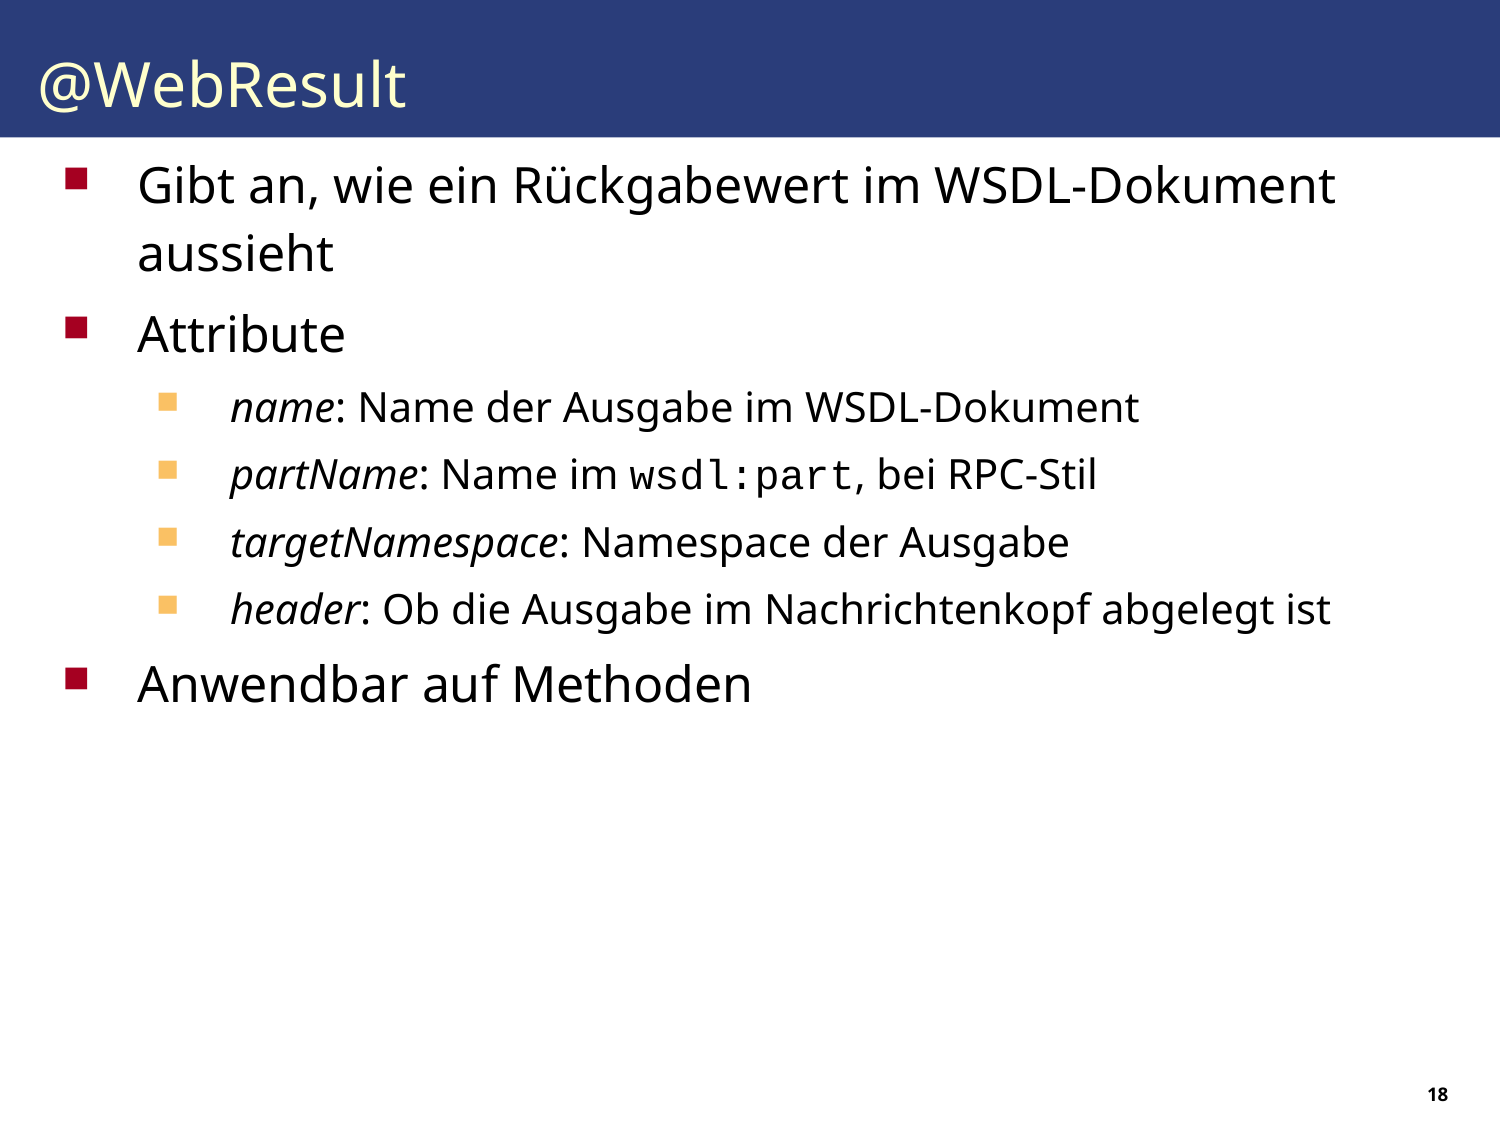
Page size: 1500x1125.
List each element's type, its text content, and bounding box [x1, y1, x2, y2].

list Gibt an, wie ein Rückgabewert im WSDL-Dokument aussieht Attribute name: Name der Ausgabe im WSDL-Dokument partName: Name im wsdl:part, bei RPC-Stil targetNamespace: Namespace der Ausgabe header: Ob die Ausgabe im Nachrichtenkopf abgelegt ist Anwendbar auf Methoden [62, 166, 1449, 1072]
text_box @WebResult [37, 0, 1476, 166]
text_box [1412, 1077, 1500, 1117]
